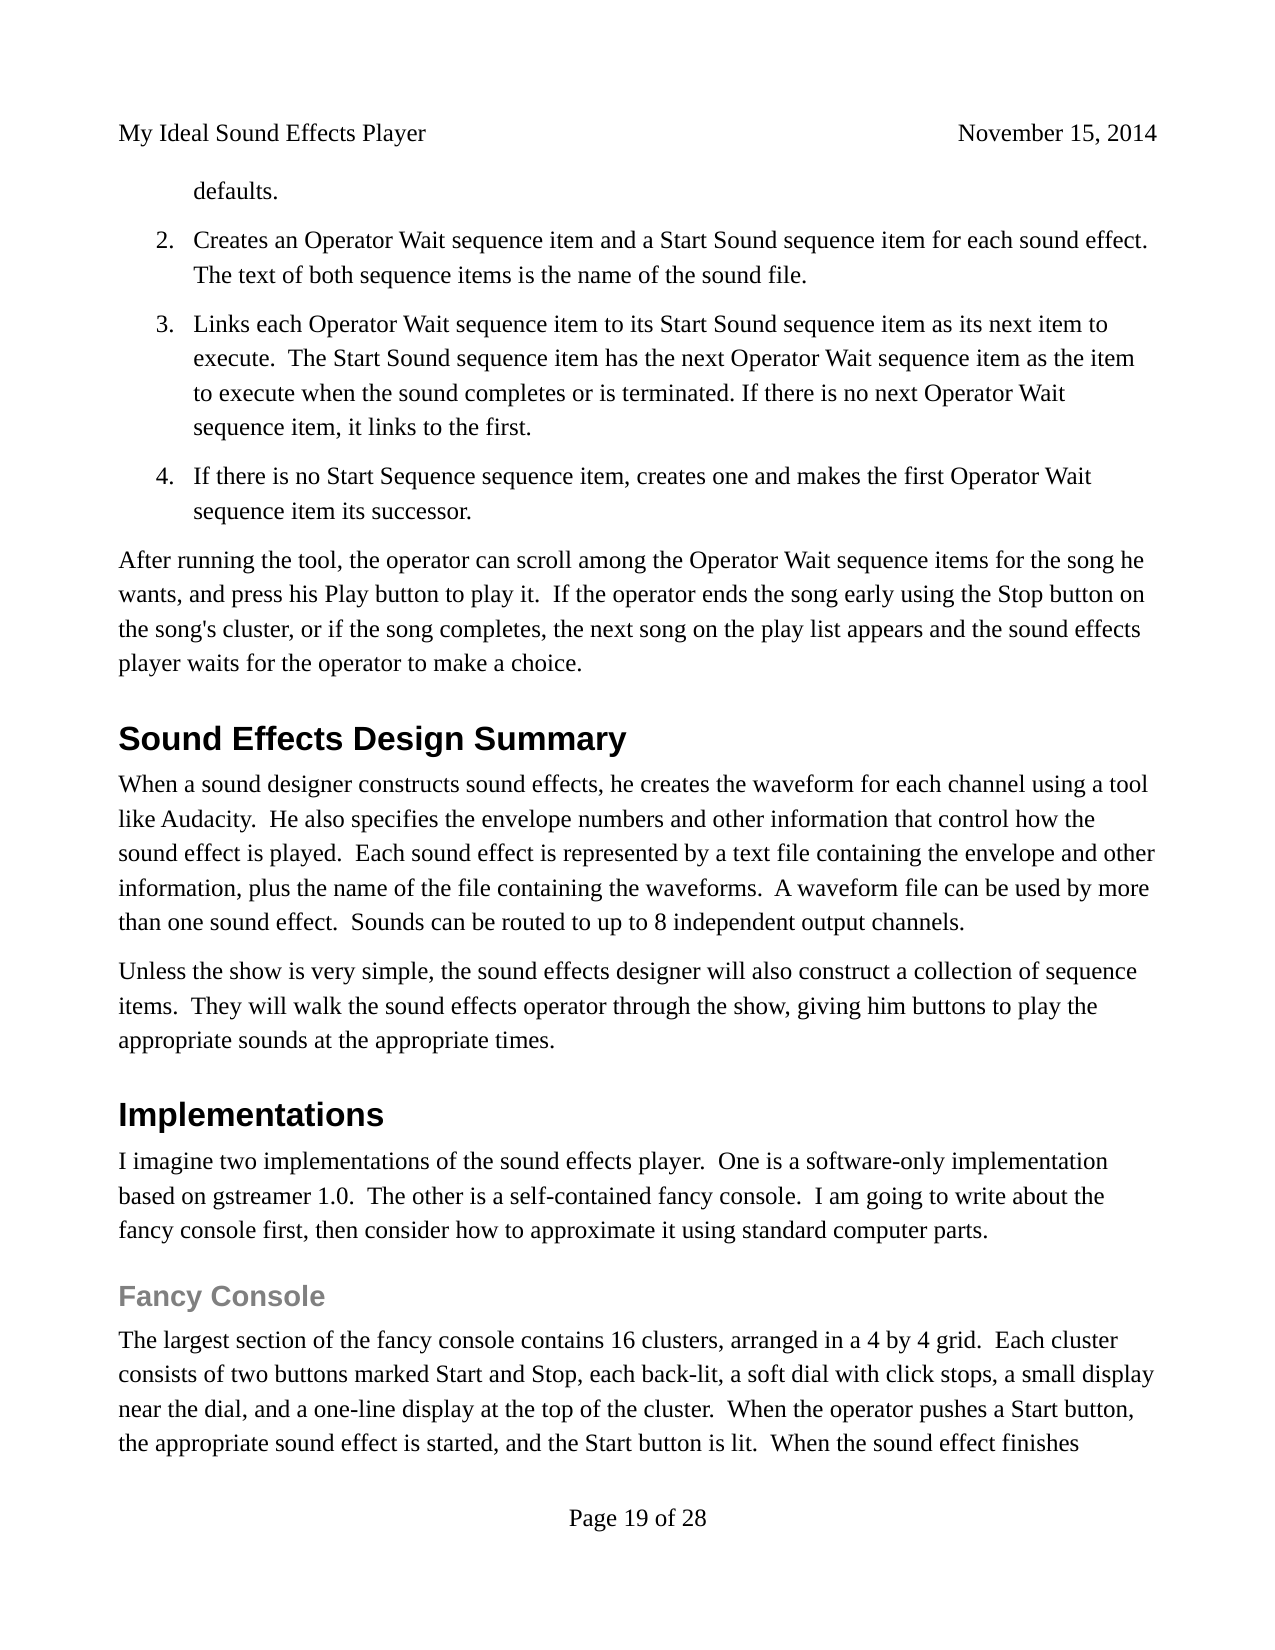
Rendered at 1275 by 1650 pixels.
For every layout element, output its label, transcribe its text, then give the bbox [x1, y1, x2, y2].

list Creates an Operator Wait sequence item and a Start Sound sequence item for each sound effect. The text of both sequence items is the name of the sound file. [156, 225, 1157, 289]
list defaults. [156, 176, 1157, 205]
text After running the tool, the operator can scroll among the Operator Wait sequence items for the song he wants, and press his Play button to play it. If the operator ends the song early using the Stop button on the song's cluster, or if the song completes, the next song on the play list appears and the sound effects player waits for the operator to make a choice. [118, 545, 1157, 677]
text When a sound designer constructs sound effects, he creates the waveform for each channel using a tool like Audacity. He also specifies the envelope numbers and other information that control how the sound effect is played. Each sound effect is represented by a text file containing the envelope and other information, plus the name of the file containing the waveforms. A waveform file can be used by more than one sound effect. Sounds can be routed to up to 8 independent output channels. [118, 769, 1157, 936]
text I imagine two implementations of the sound effects player. One is a software-only implementation based on gstreamer 1.0. The other is a self-contained fancy console. I am going to write about the fancy console first, then consider how to approximate it using standard computer parts. [118, 1146, 1157, 1244]
subtitle Sound Effects Design Summary [118, 718, 1157, 757]
subtitle Fancy Console [118, 1279, 1157, 1313]
text Unless the show is very simple, the sound effects designer will also construct a collection of sequence items. They will walk the sound effects operator through the show, giving him buttons to play the appropriate sounds at the appropriate times. [118, 956, 1157, 1054]
subtitle Implementations [118, 1095, 1157, 1134]
text The largest section of the fancy console contains 16 clusters, arranged in a 4 by 4 grid. Each cluster consists of two buttons marked Start and Stop, each back-lit, a soft dial with click stops, a small display near the dial, and a one-line display at the top of the cluster. When the operator pushes a Start button, the appropriate sound effect is started, and the Start button is lit. When the sound effect finishes [118, 1325, 1157, 1457]
list Links each Operator Wait sequence item to its Start Sound sequence item as its next item to execute. The Start Sound sequence item has the next Operator Wait sequence item as the item to execute when the sound completes or is terminated. If there is no next Operator Wait sequence item, it links to the first. [156, 309, 1157, 441]
list If there is no Start Sequence sequence item, creates one and makes the first Operator Wait sequence item its successor. [156, 461, 1157, 525]
